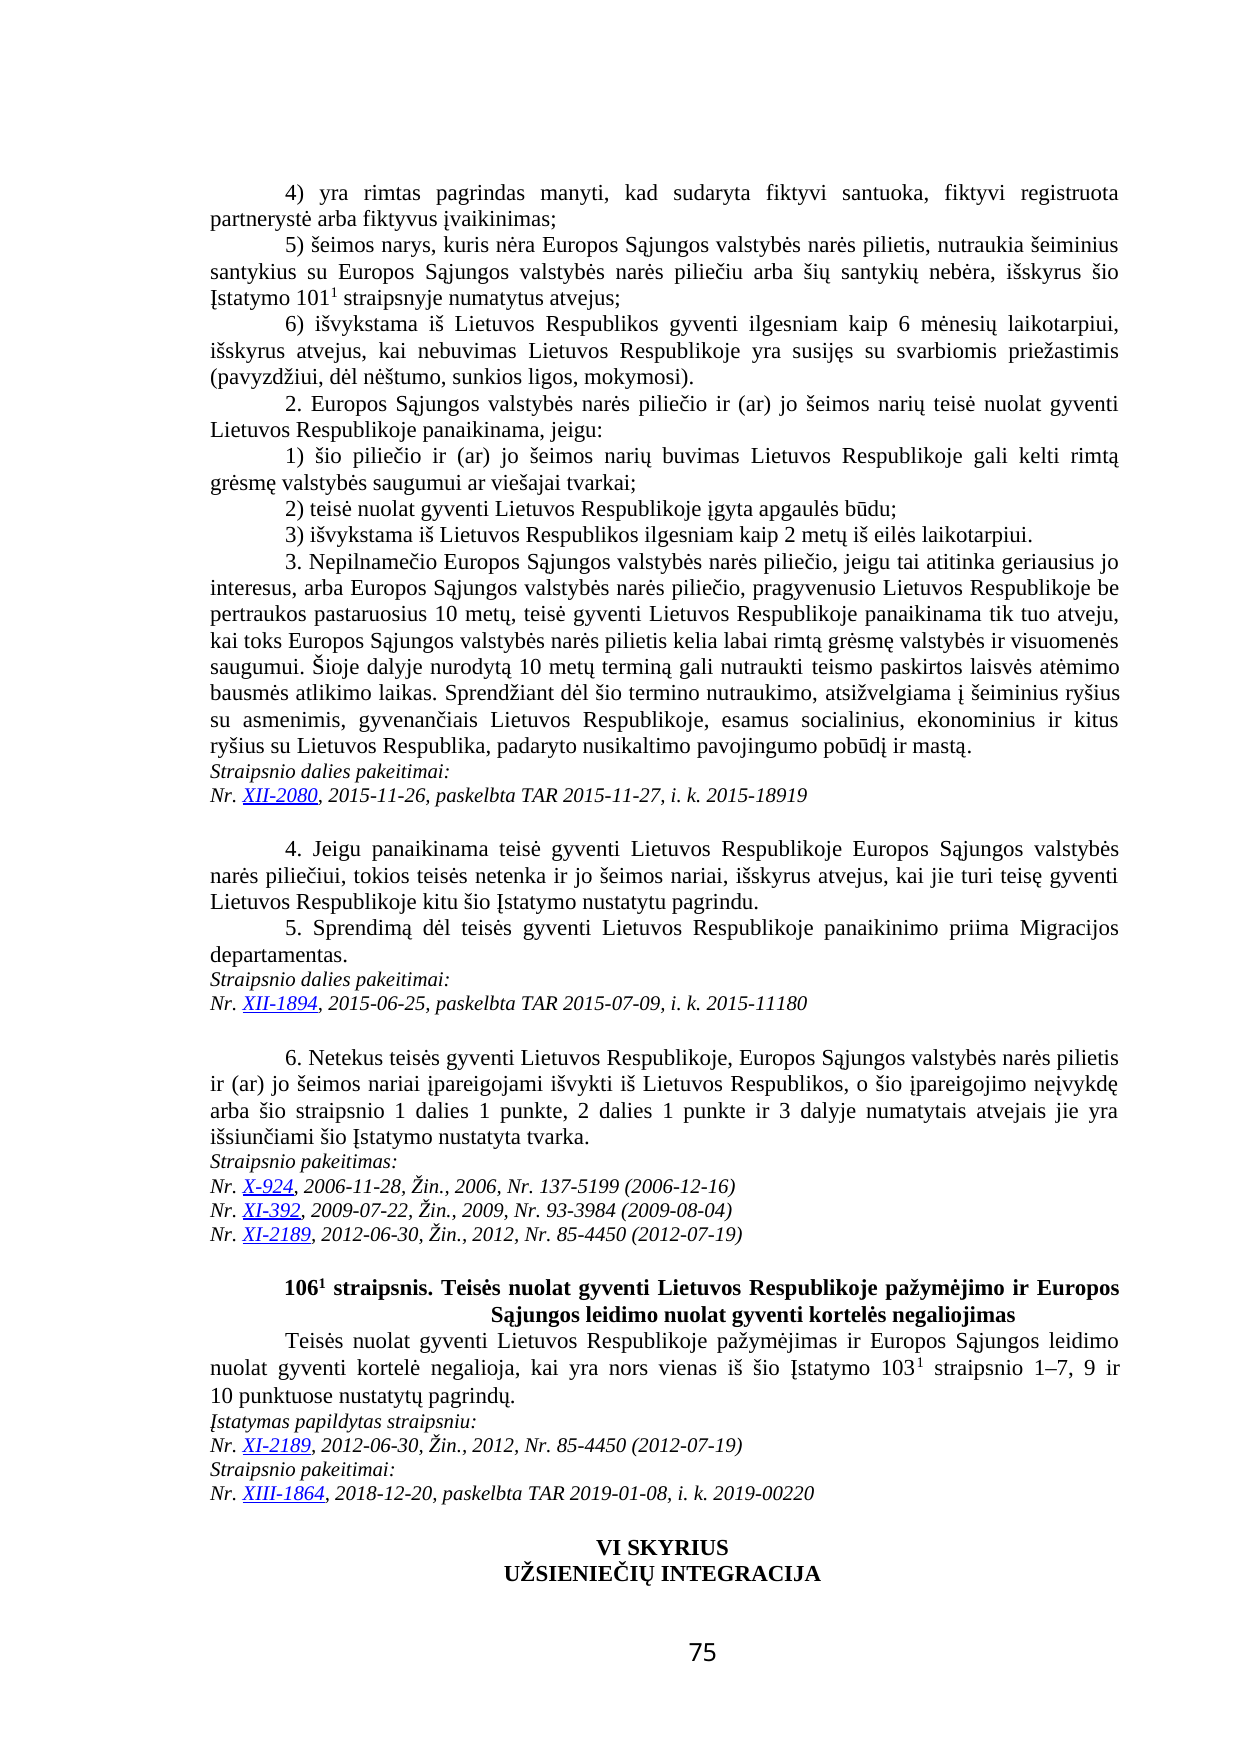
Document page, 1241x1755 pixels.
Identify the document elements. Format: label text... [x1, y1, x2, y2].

text Straipsnio pakeitimai: [210, 1457, 1120, 1481]
text 4) yra rimtas pagrindas manyti, kad sudaryta fiktyvi santuoka, fiktyvi registruota partnerystė arba fiktyvus įvaikinimas; [210, 179, 1120, 231]
text 3. Nepilnamečio Europos Sąjungos valstybės narės piliečio, jeigu tai atitinka geriausius jo interesus, arba Europos Sąjungos valstybės narės piliečio, pragyvenusio Lietuvos Respublikoje be pertraukos pastaruosius 10 metų, teisė gyventi Lietuvos Respublikoje panaikinama tik tuo atveju, kai toks Europos Sąjungos valstybės narės pilietis kelia labai rimtą grėsmę valstybės ir visuomenės saugumui. Šioje dalyje nurodytą 10 metų terminą gali nutraukti teismo paskirtos laisvės atėmimo bausmės atlikimo laikas. Sprendžiant dėl šio termino nutraukimo, atsižvelgiama į šeiminius ryšius su asmenimis, gyvenančiais Lietuvos Respublikoje, esamus socialinius, ekonominius ir kitus ryšius su Lietuvos Respublika, padaryto nusikaltimo pavojingumo pobūdį ir mastą. [210, 548, 1120, 758]
text Nr. XII-1894, 2015-06-25, paskelbta TAR 2015-07-09, i. k. 2015-11180 [210, 991, 1120, 1015]
text Straipsnio dalies pakeitimai: [210, 758, 1120, 783]
text 1) šio piliečio ir (ar) jo šeimos narių buvimas Lietuvos Respublikoje gali kelti rimtą grėsmę valstybės saugumui ar viešajai tvarkai; [210, 442, 1120, 495]
text Straipsnio pakeitimas: [210, 1149, 1120, 1173]
text 3) išvykstama iš Lietuvos Respublikos ilgesniam kaip 2 metų iš eilės laikotarpiui. [210, 521, 1120, 548]
text Teisės nuolat gyventi Lietuvos Respublikoje pažymėjimas ir Europos Sąjungos leidimo nuolat gyventi kortelė negalioja, kai yra nors vienas iš šio Įstatymo 1031 straipsnio 1–7, 9 ir 10 punktuose nustatytų pagrindų. [210, 1327, 1120, 1409]
text Nr. XIII-1864, 2018-12-20, paskelbta TAR 2019-01-08, i. k. 2019-00220 [210, 1481, 1120, 1505]
text Nr. XI-2189, 2012-06-30, Žin., 2012, Nr. 85-4450 (2012-07-19) [210, 1433, 1120, 1457]
text 5. Sprendimą dėl teisės gyventi Lietuvos Respublikoje panaikinimo priima Migracijos departamentas. [210, 914, 1120, 967]
text 4. Jeigu panaikinama teisė gyventi Lietuvos Respublikoje Europos Sąjungos valstybės narės piliečiui, tokios teisės netenka ir jo šeimos nariai, išskyrus atvejus, kai jie turi teisę gyventi Lietuvos Respublikoje kitu šio Įstatymo nustatytu pagrindu. [210, 835, 1120, 914]
text 5) šeimos narys, kuris nėra Europos Sąjungos valstybės narės pilietis, nutraukia šeiminius santykius su Europos Sąjungos valstybės narės piliečiu arba šių santykių nebėra, išskyrus šio Įstatymo 1011 straipsnyje numatytus atvejus; [210, 231, 1120, 311]
text Nr. X-924, 2006-11-28, Žin., 2006, Nr. 137-5199 (2006-12-16) [210, 1173, 1120, 1198]
text 2. Europos Sąjungos valstybės narės piliečio ir (ar) jo šeimos narių teisė nuolat gyventi Lietuvos Respublikoje panaikinama, jeigu: [210, 389, 1120, 442]
text 1061 straipsnis. Teisės nuolat gyventi Lietuvos Respublikoje pažymėjimo ir Europos Sąjungos leidimo nuolat gyventi kortelės negaliojimas [284, 1274, 1120, 1327]
text Nr. XI-2189, 2012-06-30, Žin., 2012, Nr. 85-4450 (2012-07-19) [210, 1222, 1120, 1246]
text 2) teisė nuolat gyventi Lietuvos Respublikoje įgyta apgaulės būdu; [210, 495, 1120, 521]
text Nr. XI-392, 2009-07-22, Žin., 2009, Nr. 93-3984 (2009-08-04) [210, 1198, 1120, 1222]
text UŽSIENIEČIŲ INTEGRACIJA [210, 1560, 1120, 1586]
text VI SKYRIUS [210, 1534, 1120, 1560]
text Įstatymas papildytas straipsniu: [210, 1409, 1120, 1433]
text 6. Netekus teisės gyventi Lietuvos Respublikoje, Europos Sąjungos valstybės narės pilietis ir (ar) jo šeimos nariai įpareigojami išvykti iš Lietuvos Respublikos, o šio įpareigojimo neįvykdę arba šio straipsnio 1 dalies 1 punkte, 2 dalies 1 punkte ir 3 dalyje numatytais atvejais jie yra išsiunčiami šio Įstatymo nustatyta tvarka. [210, 1044, 1120, 1149]
text 6) išvykstama iš Lietuvos Respublikos gyventi ilgesniam kaip 6 mėnesių laikotarpiui, išskyrus atvejus, kai nebuvimas Lietuvos Respublikoje yra susijęs su svarbiomis priežastimis (pavyzdžiui, dėl nėštumo, sunkios ligos, mokymosi). [210, 311, 1120, 389]
text Straipsnio dalies pakeitimai: [210, 967, 1120, 991]
text Nr. XII-2080, 2015-11-26, paskelbta TAR 2015-11-27, i. k. 2015-18919 [210, 783, 1120, 807]
